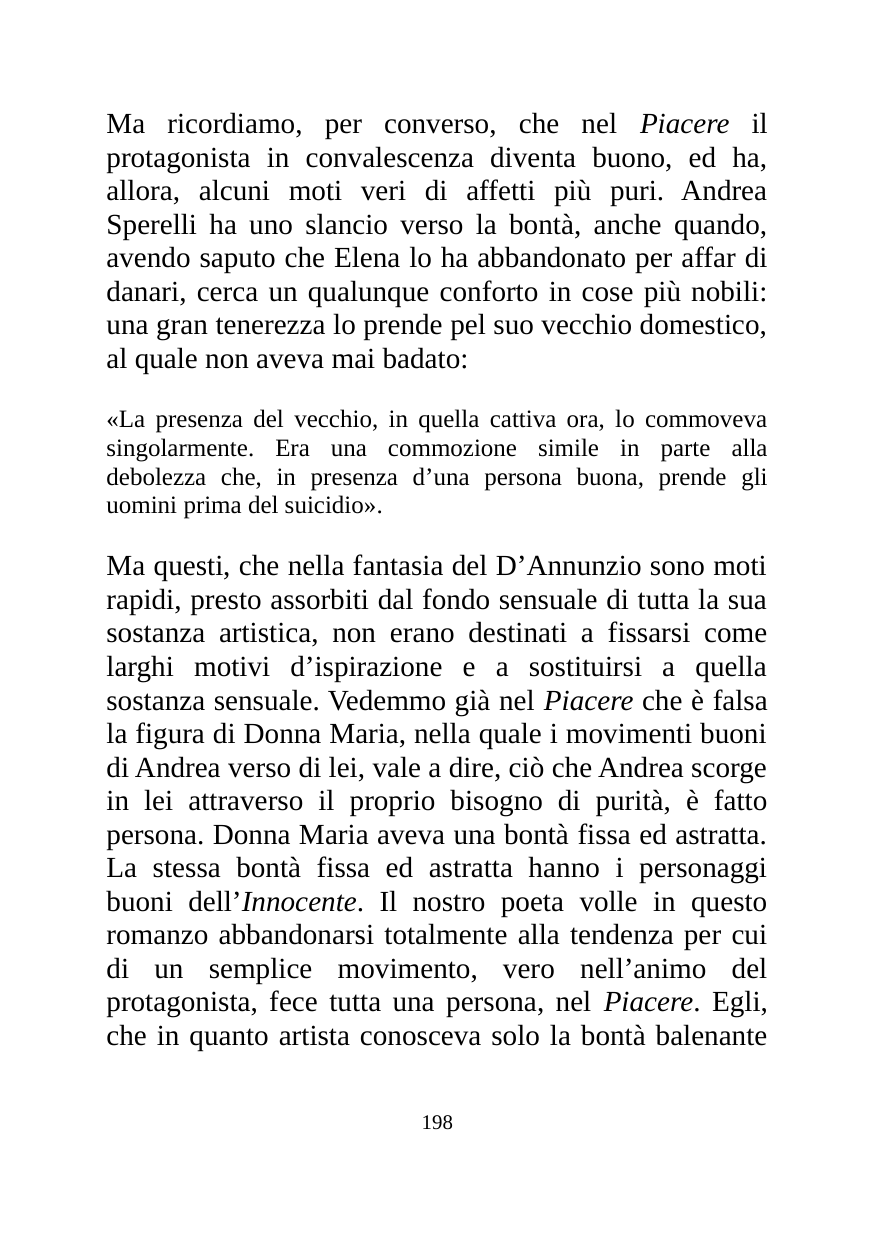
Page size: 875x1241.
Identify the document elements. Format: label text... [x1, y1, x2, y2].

text Ma questi, che nella fantasia del D’Annunzio sono moti rapidi, presto assorbiti dal fondo sensuale di tutta la sua sostanza artistica, non erano destinati a fissarsi come larghi motivi d’ispirazione e a sostituirsi a quella sostanza sensuale. Vedemmo già nel Piacere che è falsa la figura di Donna Maria, nella quale i movimenti buoni di Andrea verso di lei, vale a dire, ciò che Andrea scorge in lei attraverso il proprio bisogno di purità, è fatto persona. Donna Maria aveva una bontà fissa ed astratta. La stessa bontà fissa ed astratta hanno i personaggi buoni dell’Innocente. Il nostro poeta volle in questo romanzo abbandonarsi totalmente alla tendenza per cui di un semplice movimento, vero nell’animo del protagonista, fece tutta una persona, nel Piacere. Egli, che in quanto artista conosceva solo la bontà balenante [106, 548, 768, 1052]
text «La presenza del vecchio, in quella cattiva ora, lo commoveva singolarmente. Era una commozione simile in parte alla debolezza che, in presenza d’una persona buona, prende gli uomini prima del suicidio». [106, 404, 768, 519]
text Ma ricordiamo, per converso, che nel Piacere il protagonista in convalescenza diventa buono, ed ha, allora, alcuni moti veri di affetti più puri. Andrea Sperelli ha uno slancio verso la bontà, anche quando, avendo saputo che Elena lo ha abbandonato per affar di danari, cerca un qualunque conforto in cose più nobili: una gran tenerezza lo prende pel suo vecchio domestico, al quale non aveva mai badato: [106, 106, 768, 374]
